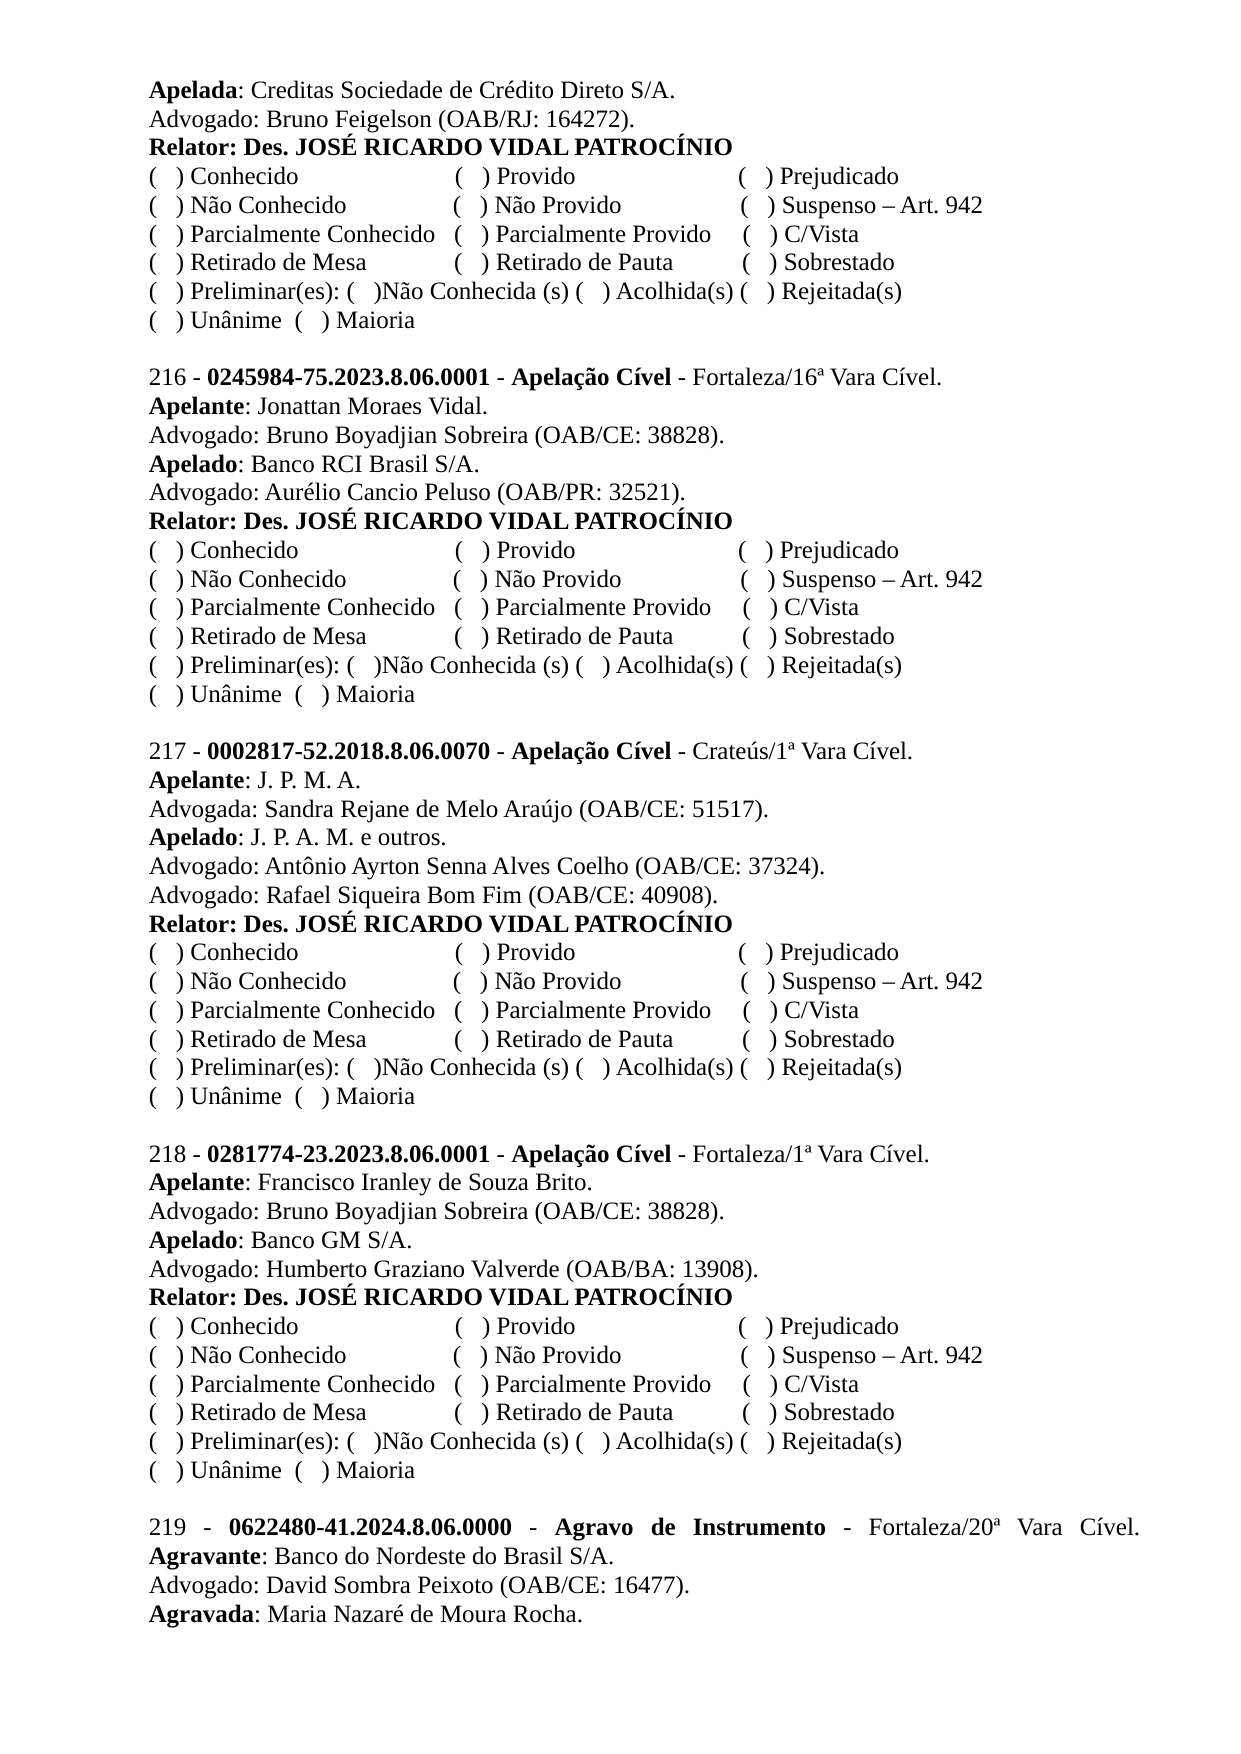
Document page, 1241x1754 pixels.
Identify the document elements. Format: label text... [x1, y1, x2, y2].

text ( ) Preliminar(es): ( )Não Conhecida (s) ( ) Acolhida(s) ( ) Rejeitada(s) [148, 1426, 1158, 1455]
text Advogado: Aurélio Cancio Peluso (OAB/PR: 32521). [148, 477, 1141, 506]
text ( ) Conhecido ( ) Provido ( ) Prejudicado [148, 1311, 1141, 1340]
text ( ) Não Conhecido ( ) Não Provido ( ) Suspenso – Art. 942 [148, 966, 1158, 995]
text ( ) Unânime ( ) Maioria [148, 305, 1158, 334]
text Advogado: David Sombra Peixoto (OAB/CE: 16477). [148, 1570, 1141, 1599]
text Advogado: Rafael Siqueira Bom Fim (OAB/CE: 40908). [148, 880, 1141, 909]
text Advogado: Bruno Feigelson (OAB/RJ: 164272). [148, 104, 1141, 132]
text Relator: Des. JOSÉ RICARDO VIDAL PATROCÍNIO [148, 1282, 1141, 1311]
text Relator: Des. JOSÉ RICARDO VIDAL PATROCÍNIO [148, 909, 1141, 937]
text ( ) Não Conhecido ( ) Não Provido ( ) Suspenso – Art. 942 [148, 564, 1158, 592]
text ( ) Preliminar(es): ( )Não Conhecida (s) ( ) Acolhida(s) ( ) Rejeitada(s) [148, 276, 1158, 305]
text 217 - 0002817-52.2018.8.06.0070 - Apelação Cível - Crateús/1ª Vara Cível. [148, 736, 1141, 765]
text Agravada: Maria Nazaré de Moura Rocha. [148, 1599, 1141, 1627]
text ( ) Retirado de Mesa ( ) Retirado de Pauta ( ) Sobrestado [148, 247, 1158, 276]
text 216 - 0245984-75.2023.8.06.0001 - Apelação Cível - Fortaleza/16ª Vara Cível. [148, 362, 1141, 391]
text Advogado: Antônio Ayrton Senna Alves Coelho (OAB/CE: 37324). [148, 851, 1141, 880]
text Apelante: Francisco Iranley de Souza Brito. [148, 1167, 1141, 1196]
text ( ) Parcialmente Conhecido ( ) Parcialmente Provido ( ) C/Vista [148, 995, 1158, 1024]
text Advogado: Humberto Graziano Valverde (OAB/BA: 13908). [148, 1254, 1141, 1282]
text ( ) Preliminar(es): ( )Não Conhecida (s) ( ) Acolhida(s) ( ) Rejeitada(s) [148, 1052, 1158, 1081]
text Advogado: Bruno Boyadjian Sobreira (OAB/CE: 38828). [148, 420, 1141, 449]
text ( ) Unânime ( ) Maioria [148, 1081, 1158, 1110]
text ( ) Retirado de Mesa ( ) Retirado de Pauta ( ) Sobrestado [148, 621, 1158, 650]
text Advogada: Sandra Rejane de Melo Araújo (OAB/CE: 51517). [148, 794, 1141, 822]
text Apelado: Banco GM S/A. [148, 1225, 1141, 1254]
text ( ) Unânime ( ) Maioria [148, 1455, 1158, 1484]
text Apelante: Jonattan Moraes Vidal. [148, 391, 1141, 420]
text ( ) Conhecido ( ) Provido ( ) Prejudicado [148, 535, 1141, 564]
text ( ) Parcialmente Conhecido ( ) Parcialmente Provido ( ) C/Vista [148, 1369, 1158, 1397]
text 219 - 0622480-41.2024.8.06.0000 - Agravo de Instrumento - Fortaleza/20ª Vara Cível. Agravante: Banco do Nordeste do Brasil S/A. [148, 1512, 1141, 1570]
text 218 - 0281774-23.2023.8.06.0001 - Apelação Cível - Fortaleza/1ª Vara Cível. [148, 1139, 1141, 1167]
text Apelado: Banco RCI Brasil S/A. [148, 449, 1141, 477]
text Relator: Des. JOSÉ RICARDO VIDAL PATROCÍNIO [148, 132, 1141, 161]
text Apelado: J. P. A. M. e outros. [148, 822, 1141, 851]
text ( ) Não Conhecido ( ) Não Provido ( ) Suspenso – Art. 942 [148, 1340, 1158, 1369]
text ( ) Parcialmente Conhecido ( ) Parcialmente Provido ( ) C/Vista [148, 219, 1158, 247]
text ( ) Parcialmente Conhecido ( ) Parcialmente Provido ( ) C/Vista [148, 592, 1158, 621]
text ( ) Preliminar(es): ( )Não Conhecida (s) ( ) Acolhida(s) ( ) Rejeitada(s) [148, 650, 1158, 679]
text ( ) Conhecido ( ) Provido ( ) Prejudicado [148, 161, 1141, 190]
text Advogado: Bruno Boyadjian Sobreira (OAB/CE: 38828). [148, 1196, 1141, 1225]
text ( ) Não Conhecido ( ) Não Provido ( ) Suspenso – Art. 942 [148, 190, 1158, 219]
text ( ) Retirado de Mesa ( ) Retirado de Pauta ( ) Sobrestado [148, 1397, 1158, 1426]
text Apelante: J. P. M. A. [148, 765, 1141, 794]
text Apelada: Creditas Sociedade de Crédito Direto S/A. [148, 75, 1141, 104]
text ( ) Unânime ( ) Maioria [148, 679, 1158, 707]
text ( ) Retirado de Mesa ( ) Retirado de Pauta ( ) Sobrestado [148, 1024, 1158, 1052]
text Relator: Des. JOSÉ RICARDO VIDAL PATROCÍNIO [148, 506, 1141, 535]
text ( ) Conhecido ( ) Provido ( ) Prejudicado [148, 937, 1141, 966]
